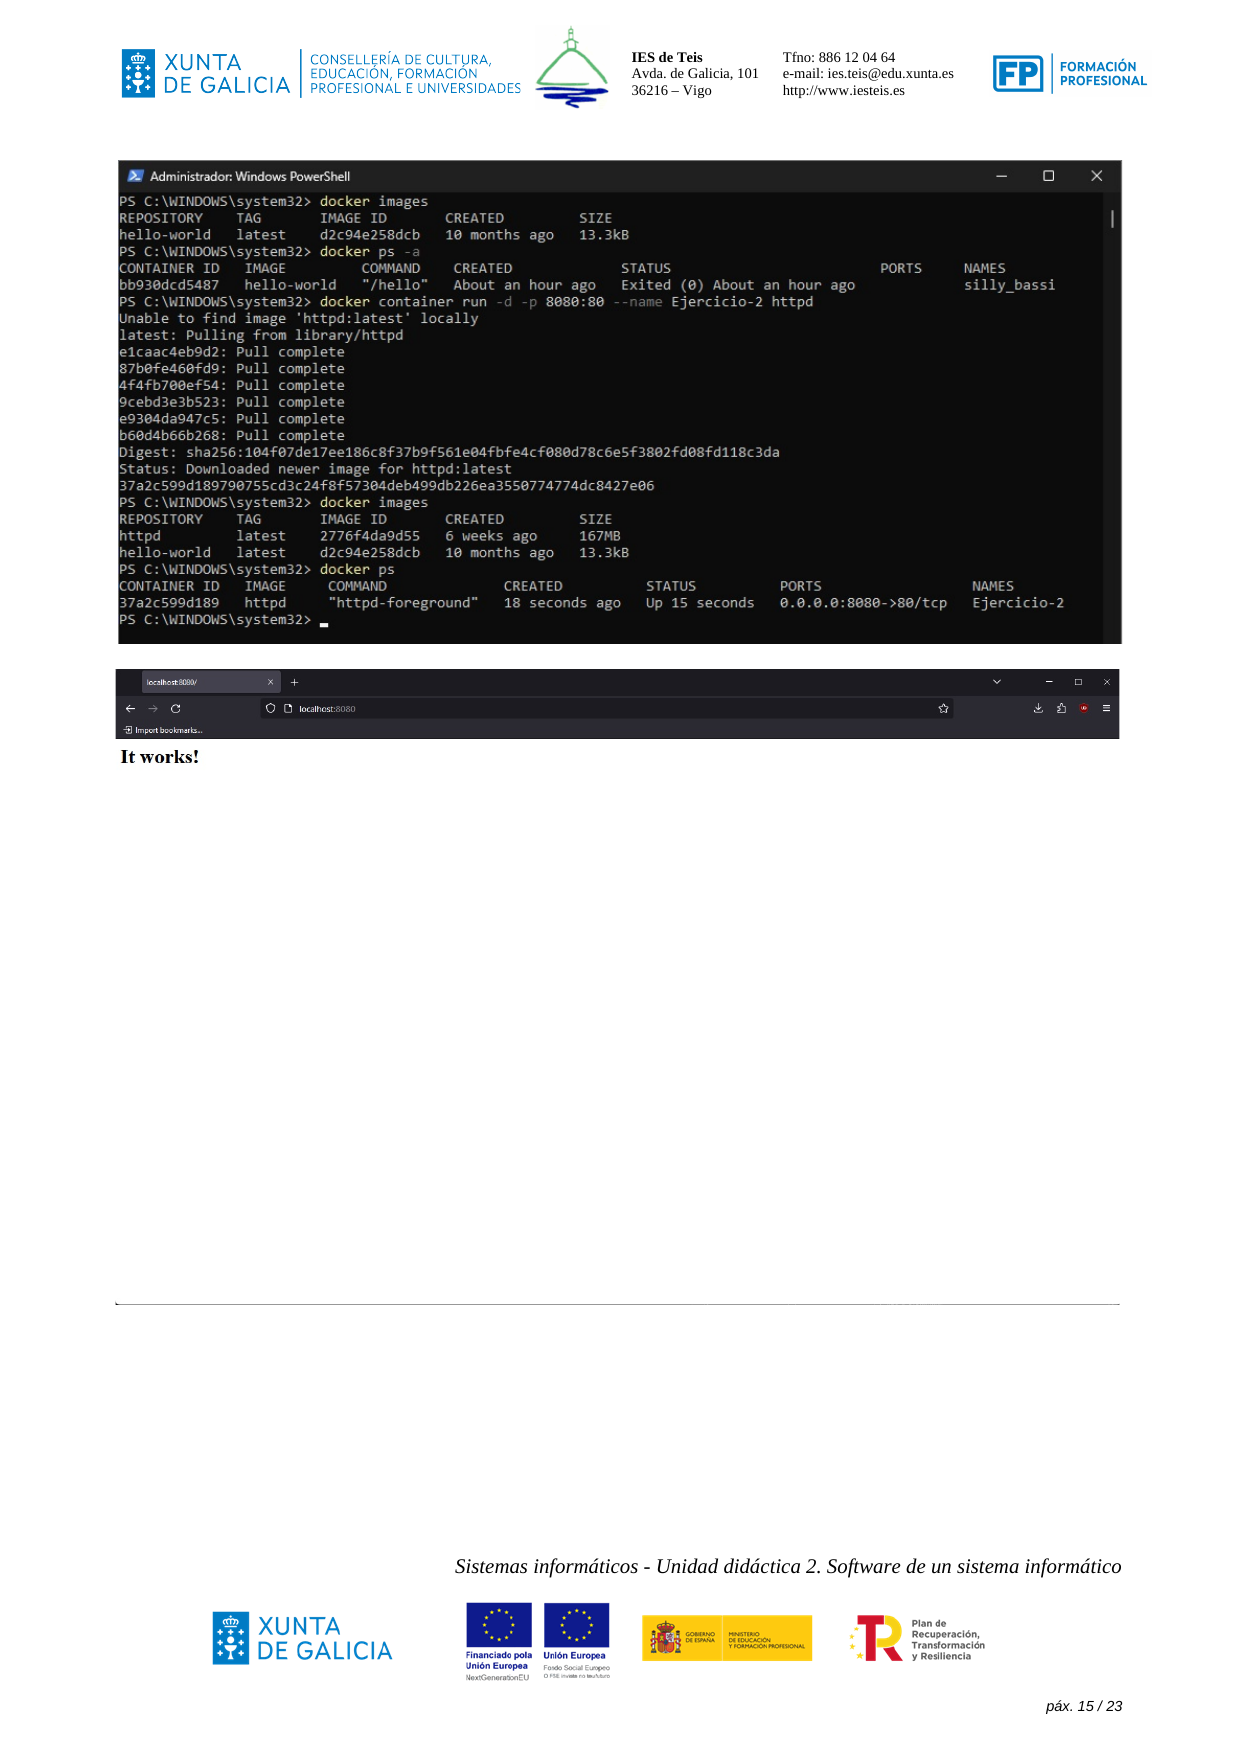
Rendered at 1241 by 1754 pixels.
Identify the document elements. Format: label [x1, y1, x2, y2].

picture [121, 49, 521, 98]
picture [989, 50, 1153, 97]
picture [118, 160, 1123, 644]
picture [534, 25, 611, 110]
picture [212, 1592, 1020, 1688]
picture [115, 669, 1120, 1305]
